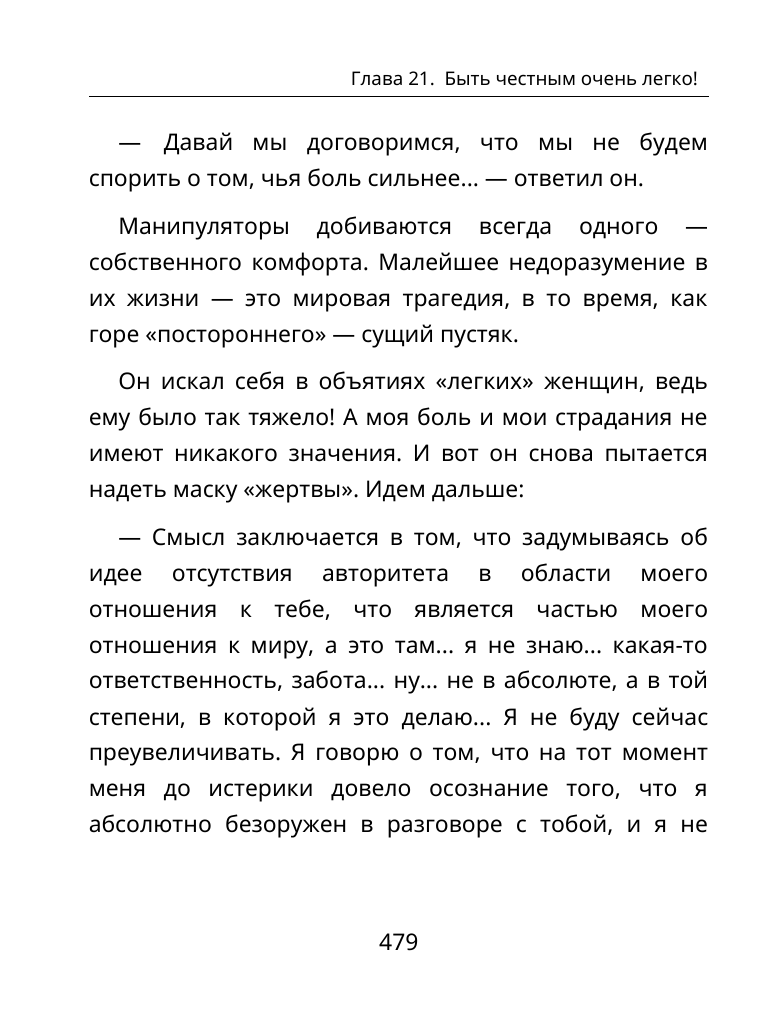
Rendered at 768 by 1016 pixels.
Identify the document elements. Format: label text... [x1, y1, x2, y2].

text Он искал себя в объятиях «легких» женщин, ведь ему было так тяжело! А моя боль и мои страдания не имеют никакого значения. И вот он снова пытается надеть маску «жертвы». Идем дальше: [88, 365, 709, 504]
text — Смысл заключается в том, что задумываясь об идее отсутствия авторитета в области моего отношения к тебе, что является частью моего отношения к миру, а это там... я не знаю... какая-то ответственность, забота... ну... не в абсолюте, а в той степени, в которой я это делаю... Я не буду сейчас преувеличивать. Я говорю о том, что на тот момент меня до истерики довело осознание того, что я абсолютно безоружен в разговоре с тобой, и я не [88, 521, 709, 839]
list Давай мы договоримся, что мы не будем спорить о том, чья боль сильнее... — ответил он. [88, 126, 709, 193]
text Манипуляторы добиваются всегда одного — собственного комфорта. Малейшее недоразумение в их жизни — это мировая трагедия, в то время, как горе «постороннего» — сущий пустяк. [88, 210, 709, 349]
